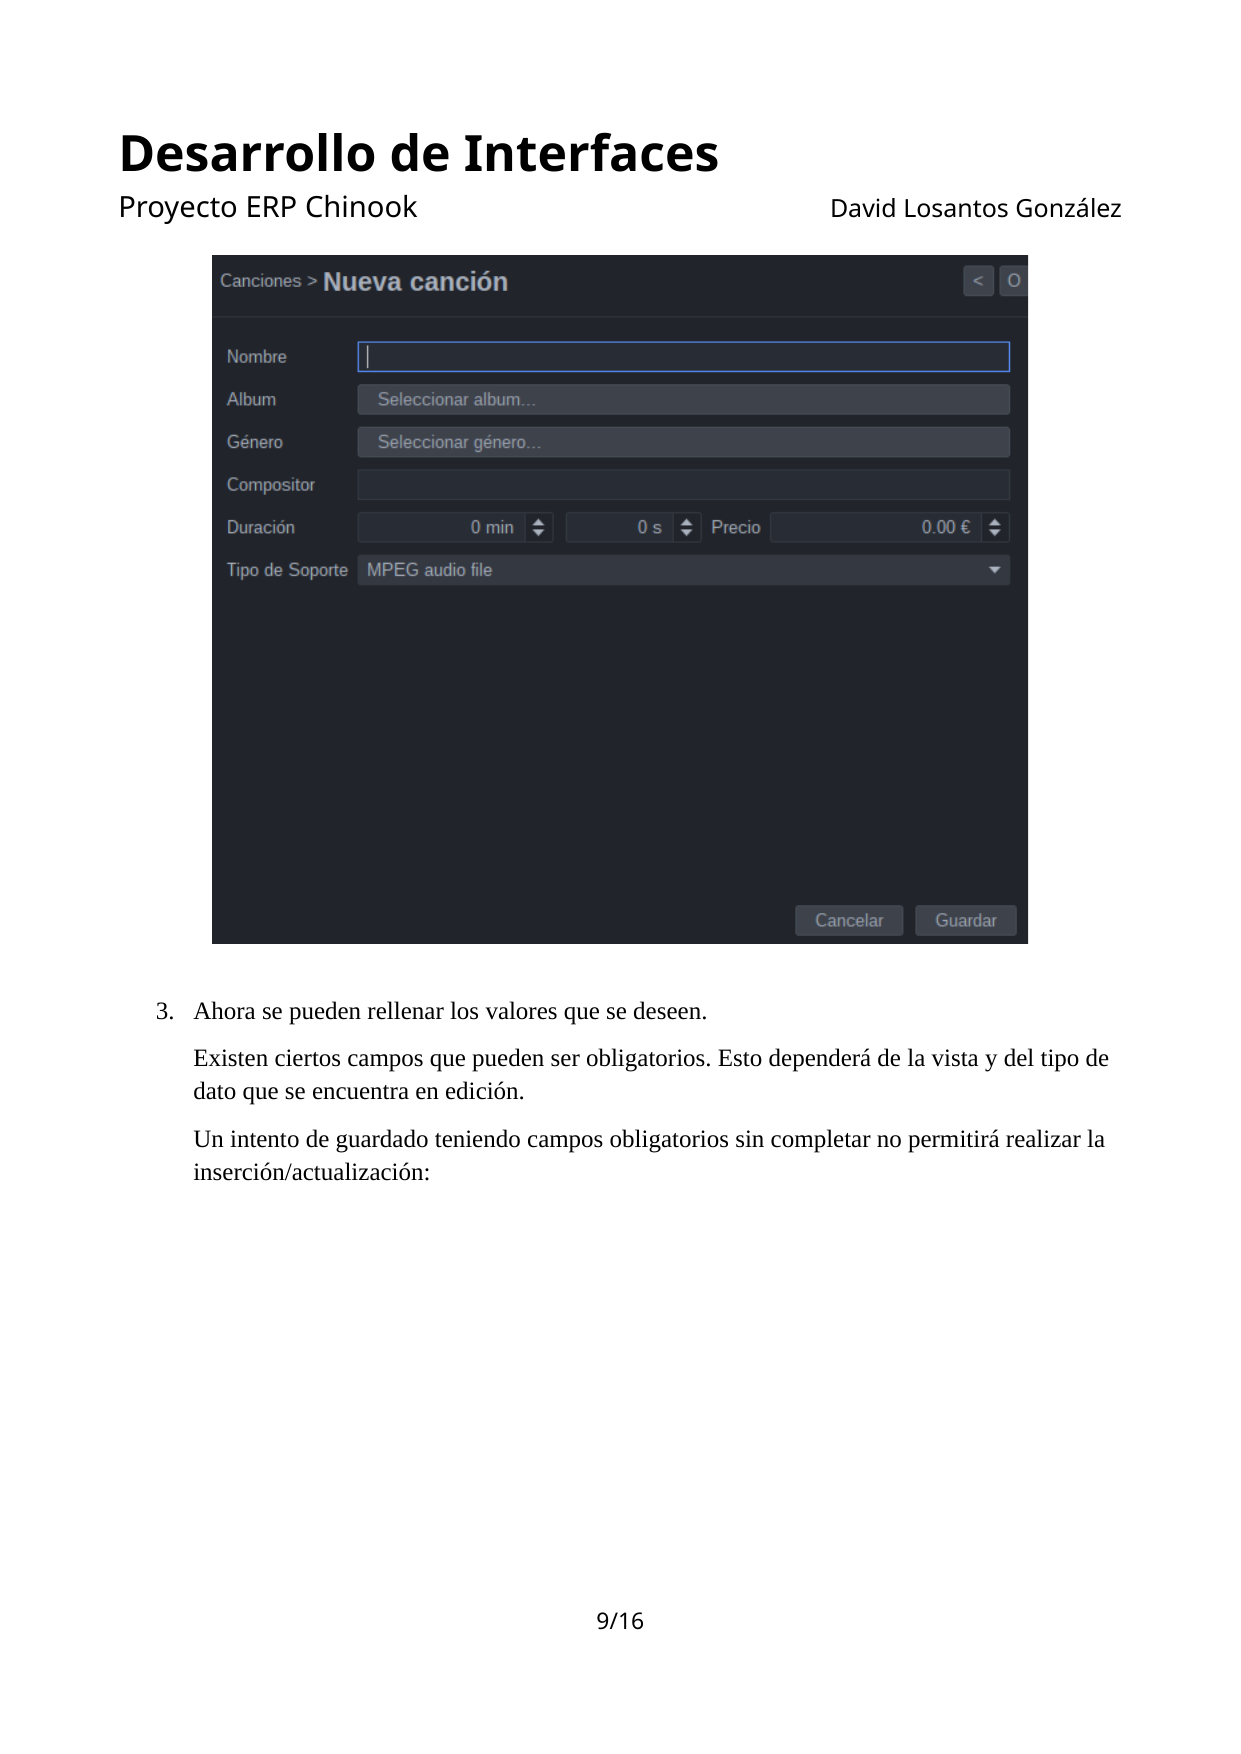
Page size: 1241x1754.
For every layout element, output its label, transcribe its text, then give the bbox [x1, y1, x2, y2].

list Un intento de guardado teniendo campos obligatorios sin completar no permitirá realizar la inserción/actualización: [156, 1124, 1122, 1186]
list Ahora se pueden rellenar los valores que se deseen. [156, 996, 1122, 1024]
list Existen ciertos campos que pueden ser obligatorios. Esto dependerá de la vista y del tipo de dato que se encuentra en edición. [156, 1043, 1122, 1105]
picture [212, 255, 1029, 944]
